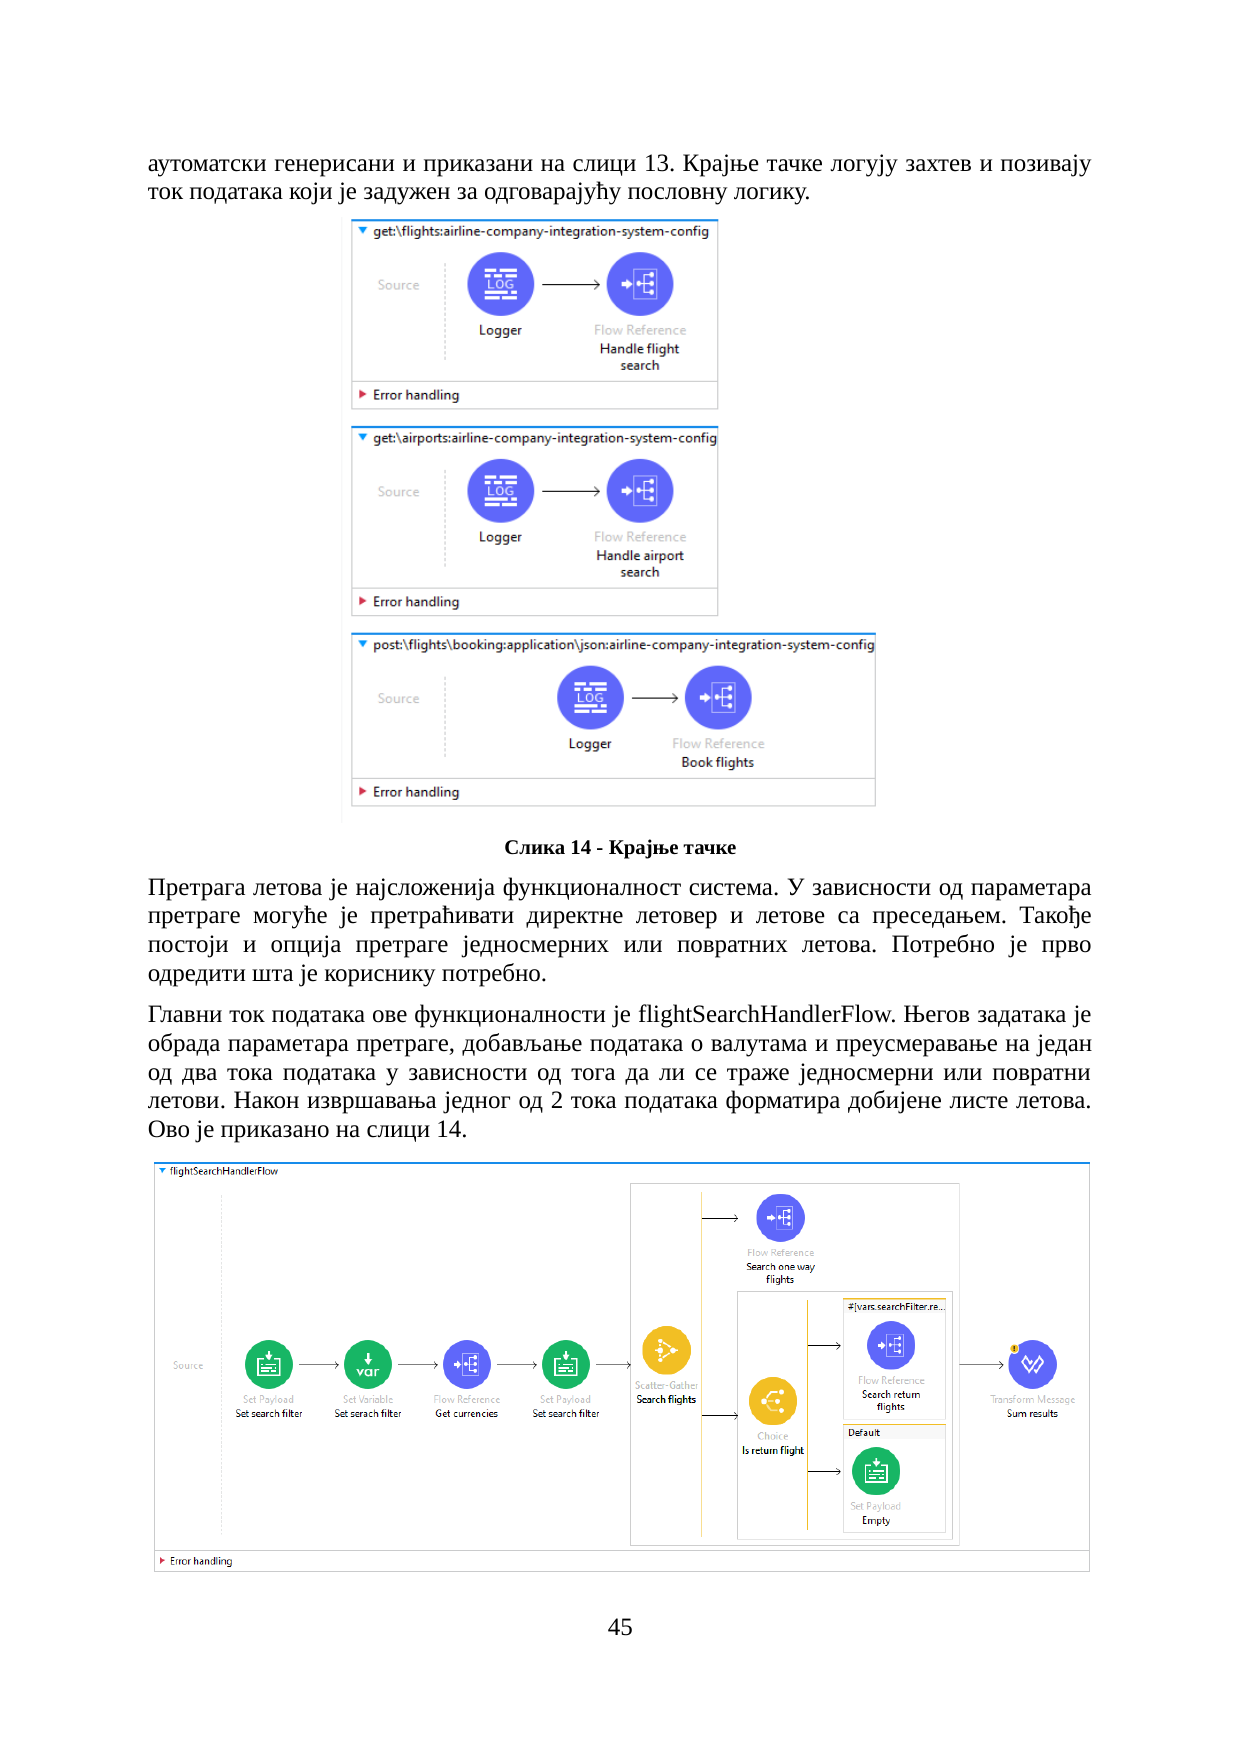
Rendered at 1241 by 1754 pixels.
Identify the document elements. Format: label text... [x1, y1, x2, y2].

text аутоматски генерисани и приказани на слици 13. Крајње тачке логују захтев и позивају ток података који је задужен за одговарајућу пословну логику. [148, 148, 1092, 205]
picture [147, 1155, 1093, 1574]
text Слика 14 - Крајње тачке [148, 835, 1092, 859]
picture [341, 217, 899, 823]
text Претрага летова је најсложенија функционалност система. У зависности од параметара претраге могуће је претраћивати директне летовер и летове са преседањем. Такође постоји и опција претраге једносмерних или повратних летова. Потребно је прво одредити шта је кориснику потребно. [148, 872, 1092, 987]
text Главни ток података ове функционалности је flightSearchHandlerFlow. Његов задатака је обрада параметара претраге, добављaње података о валутама и преусмеравање на један од два тока података у зависности од тога да ли се траже једносмерни или повратни летови. Након извршавања једног од 2 тока података форматира добијене листе летова. Ово је приказано на слици 14. [148, 999, 1092, 1143]
